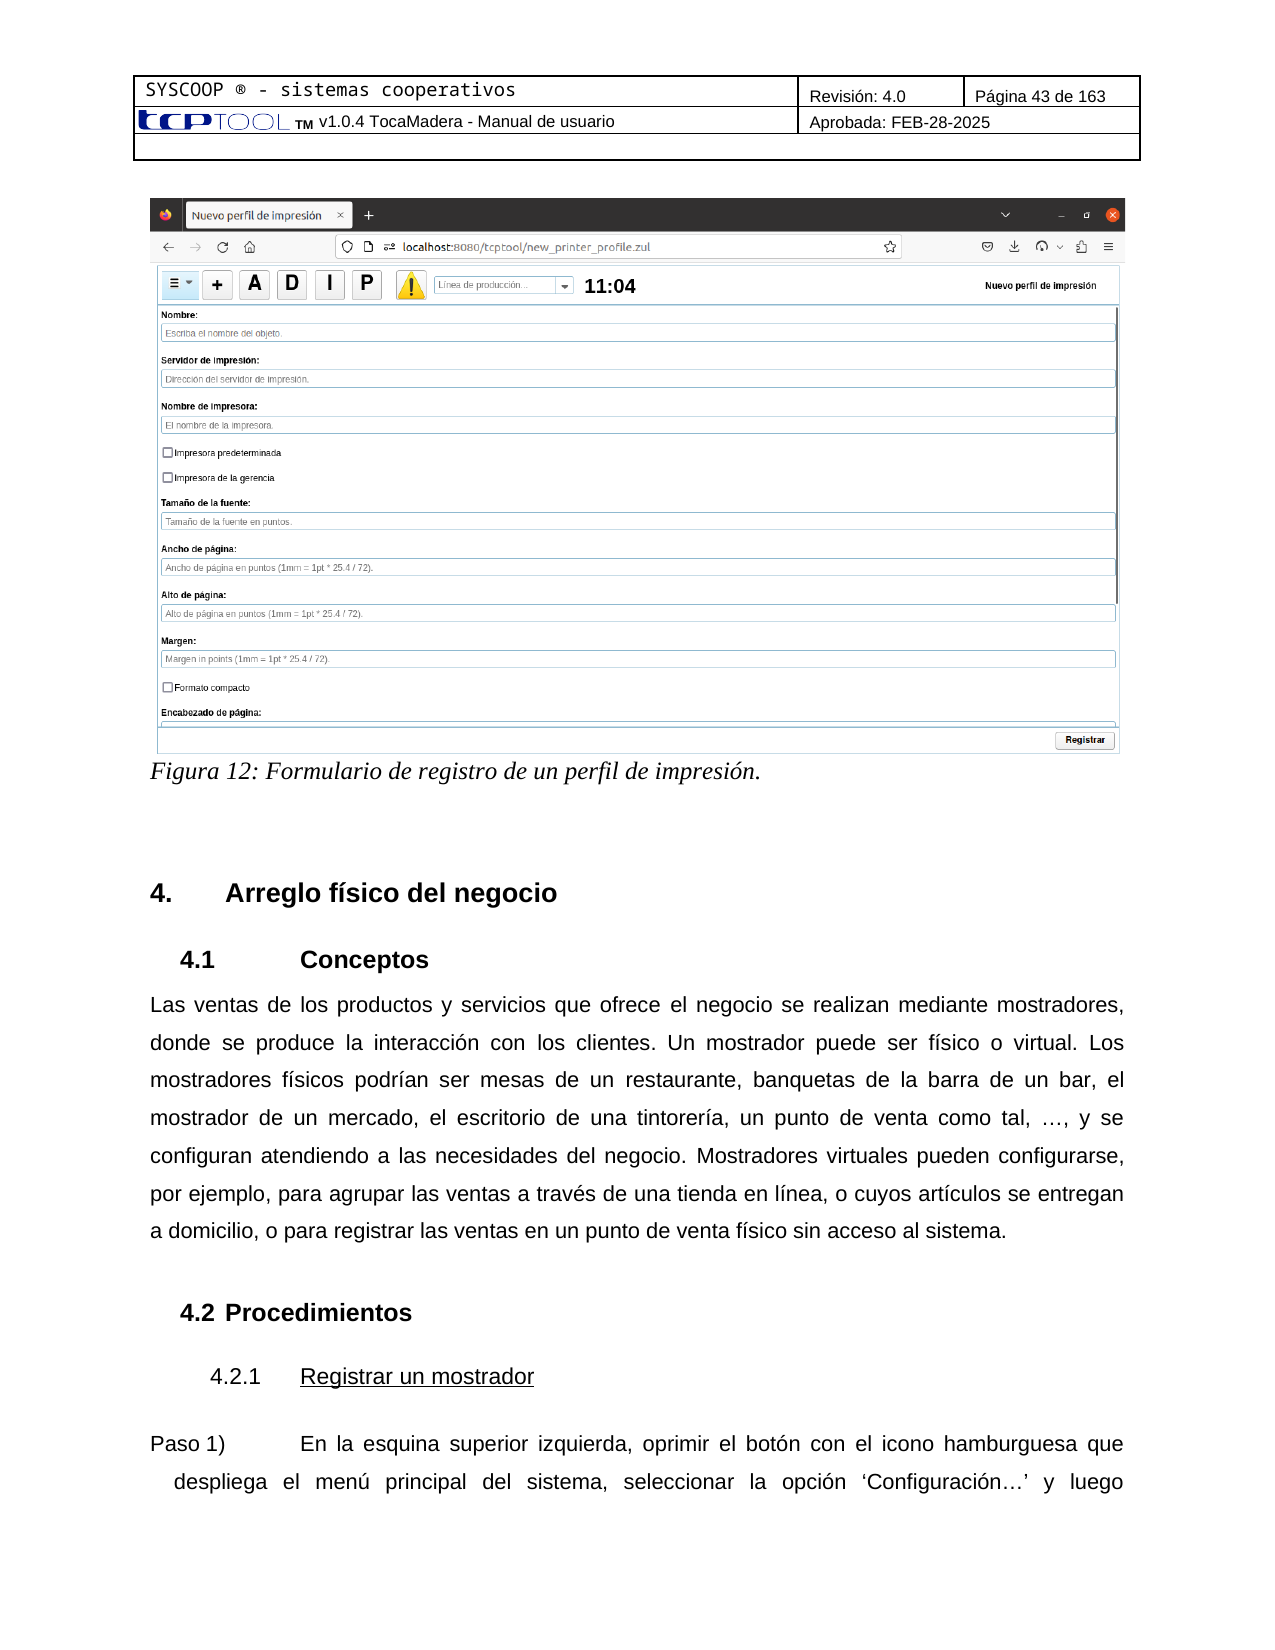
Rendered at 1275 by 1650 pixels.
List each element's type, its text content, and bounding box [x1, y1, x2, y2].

subtitle Procedimientos [180, 1298, 1125, 1327]
subtitle Registrar un mostrador [210, 1363, 1125, 1389]
picture [138, 110, 290, 130]
list En la esquina superior izquierda, oprimir el botón con el icono hamburguesa que despliega el menú principal del sistema, seleccionar la opción ‘Configuración…’ y luego [150, 1431, 1125, 1494]
text Las ventas de los productos y servicios que ofrece el negocio se realizan mediante mostradores, donde se produce la interacción con los clientes. Un mostrador puede ser físico o virtual. Los mostradores físicos podrían ser mesas de un restaurante, banquetas de la barra de un bar, el mostrador de un mercado, el escritorio de una tintorería, un punto de venta como tal, …, y se configuran atendiendo a las necesidades del negocio. Mostradores virtuales pueden configurarse, por ejemplo, para agrupar las ventas a través de una tienda en línea, o cuyos artículos se entregan a domicilio, o para registrar las ventas en un punto de venta físico sin acceso al sistema. [150, 992, 1125, 1244]
text Figura 12: Formulario de registro de un perfil de impresión. [150, 757, 1125, 785]
subtitle Conceptos [180, 945, 1125, 973]
subtitle Arreglo físico del negocio [150, 877, 1125, 909]
picture [150, 198, 1125, 757]
